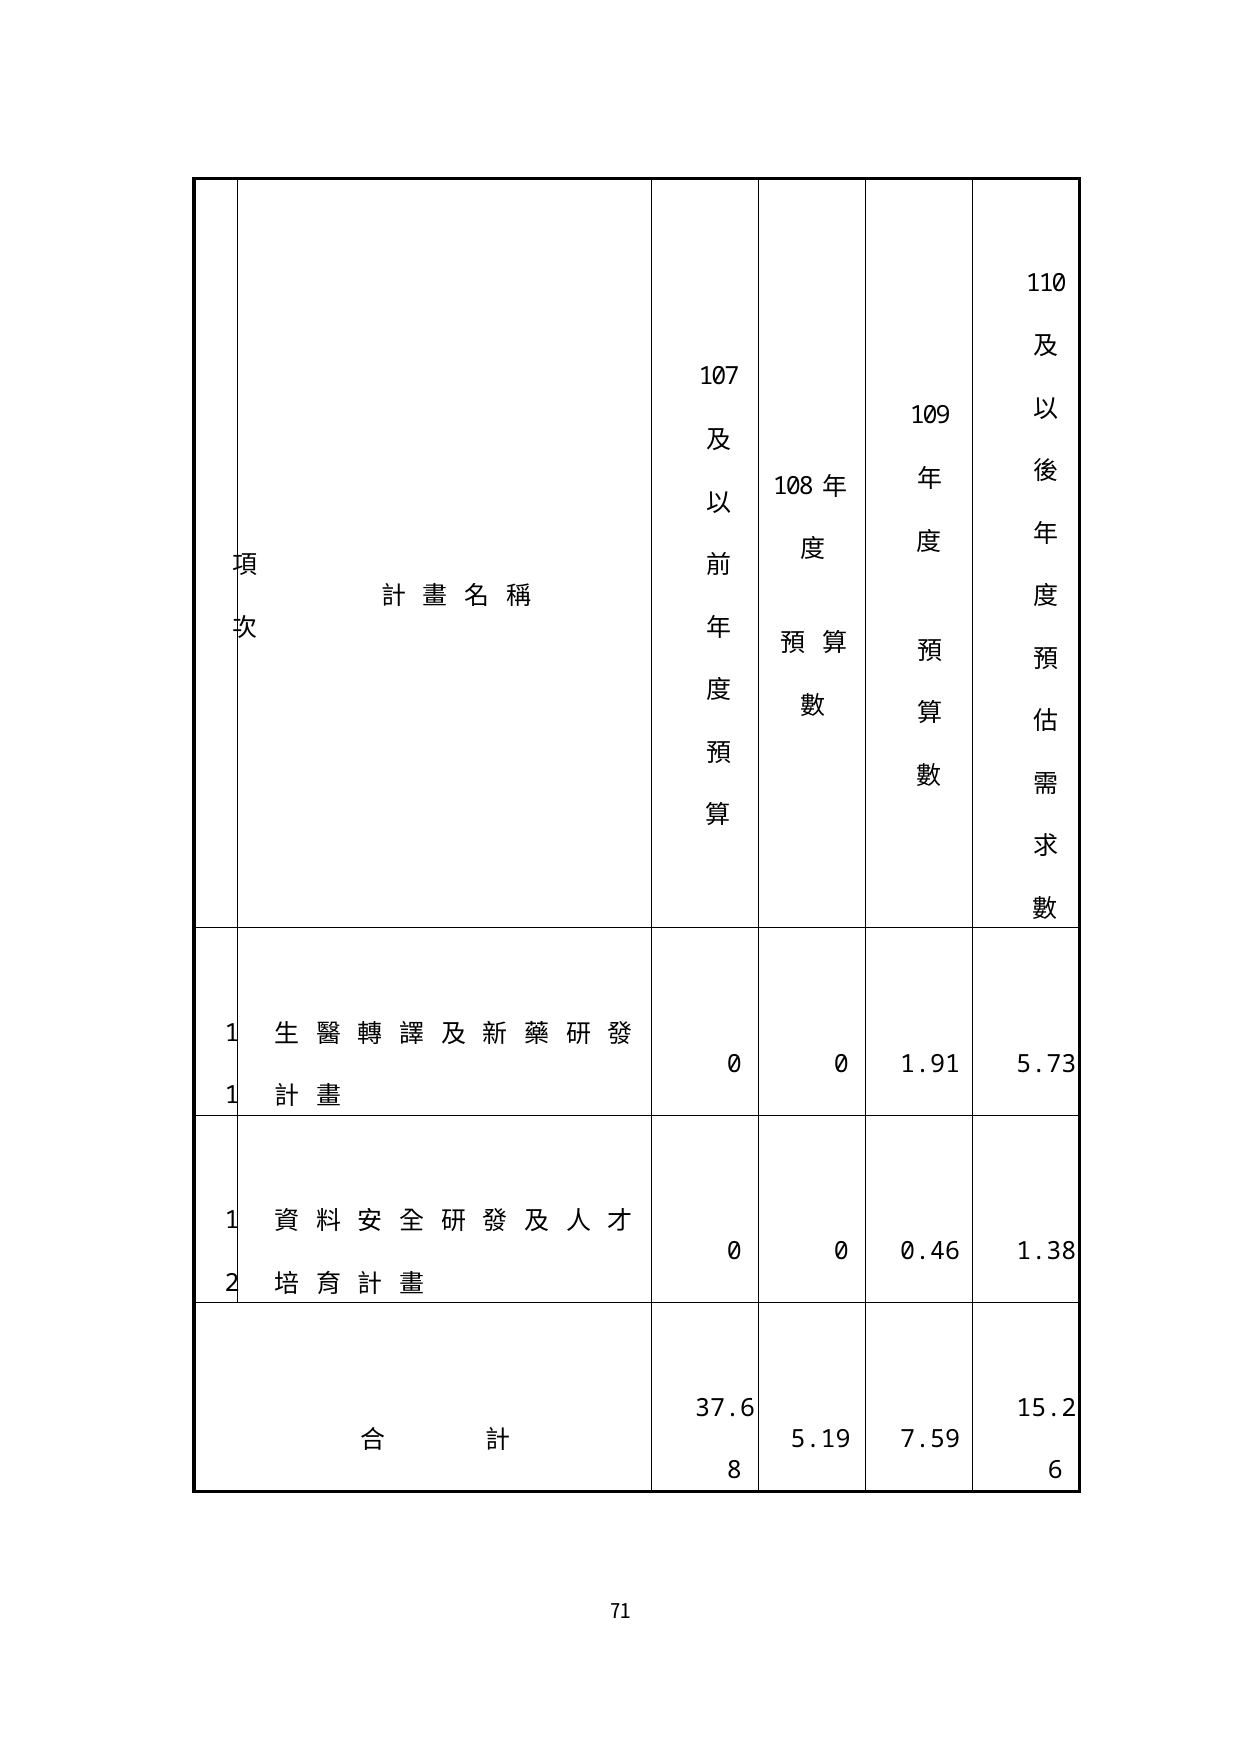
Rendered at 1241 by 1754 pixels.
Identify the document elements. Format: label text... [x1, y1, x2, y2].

table_cell 0 [652, 1116, 758, 1302]
table_header 109年度 預算數 [866, 180, 972, 927]
table_header 107及以前年度預算 [652, 180, 758, 927]
table_cell 0 [652, 928, 758, 1115]
table_cell 5.73 [973, 928, 1078, 1115]
table_cell 0 [759, 928, 865, 1115]
table_cell 0 [759, 1116, 865, 1302]
table_cell 7.59 [866, 1303, 972, 1490]
table_cell 1.38 [973, 1116, 1078, 1302]
table_cell 資料安全研發及人才培育計畫 [238, 1116, 651, 1302]
table_cell 合 計 [196, 1303, 651, 1490]
table_header 110及以後年度預估需求數 [973, 180, 1078, 927]
table_cell 37.68 [652, 1303, 758, 1490]
table_header 計畫名稱 [238, 180, 651, 927]
table_cell 12 [196, 1116, 237, 1302]
table_cell 15.26 [973, 1303, 1078, 1490]
table_cell 11 [196, 928, 237, 1115]
table_cell 0.46 [866, 1116, 972, 1302]
table_header 108年度 預算數 [759, 180, 865, 927]
table_cell 5.19 [759, 1303, 865, 1490]
table_cell 生醫轉譯及新藥研發計畫 [238, 928, 651, 1115]
table_cell 1.91 [866, 928, 972, 1115]
table_header 項次 [196, 180, 237, 927]
